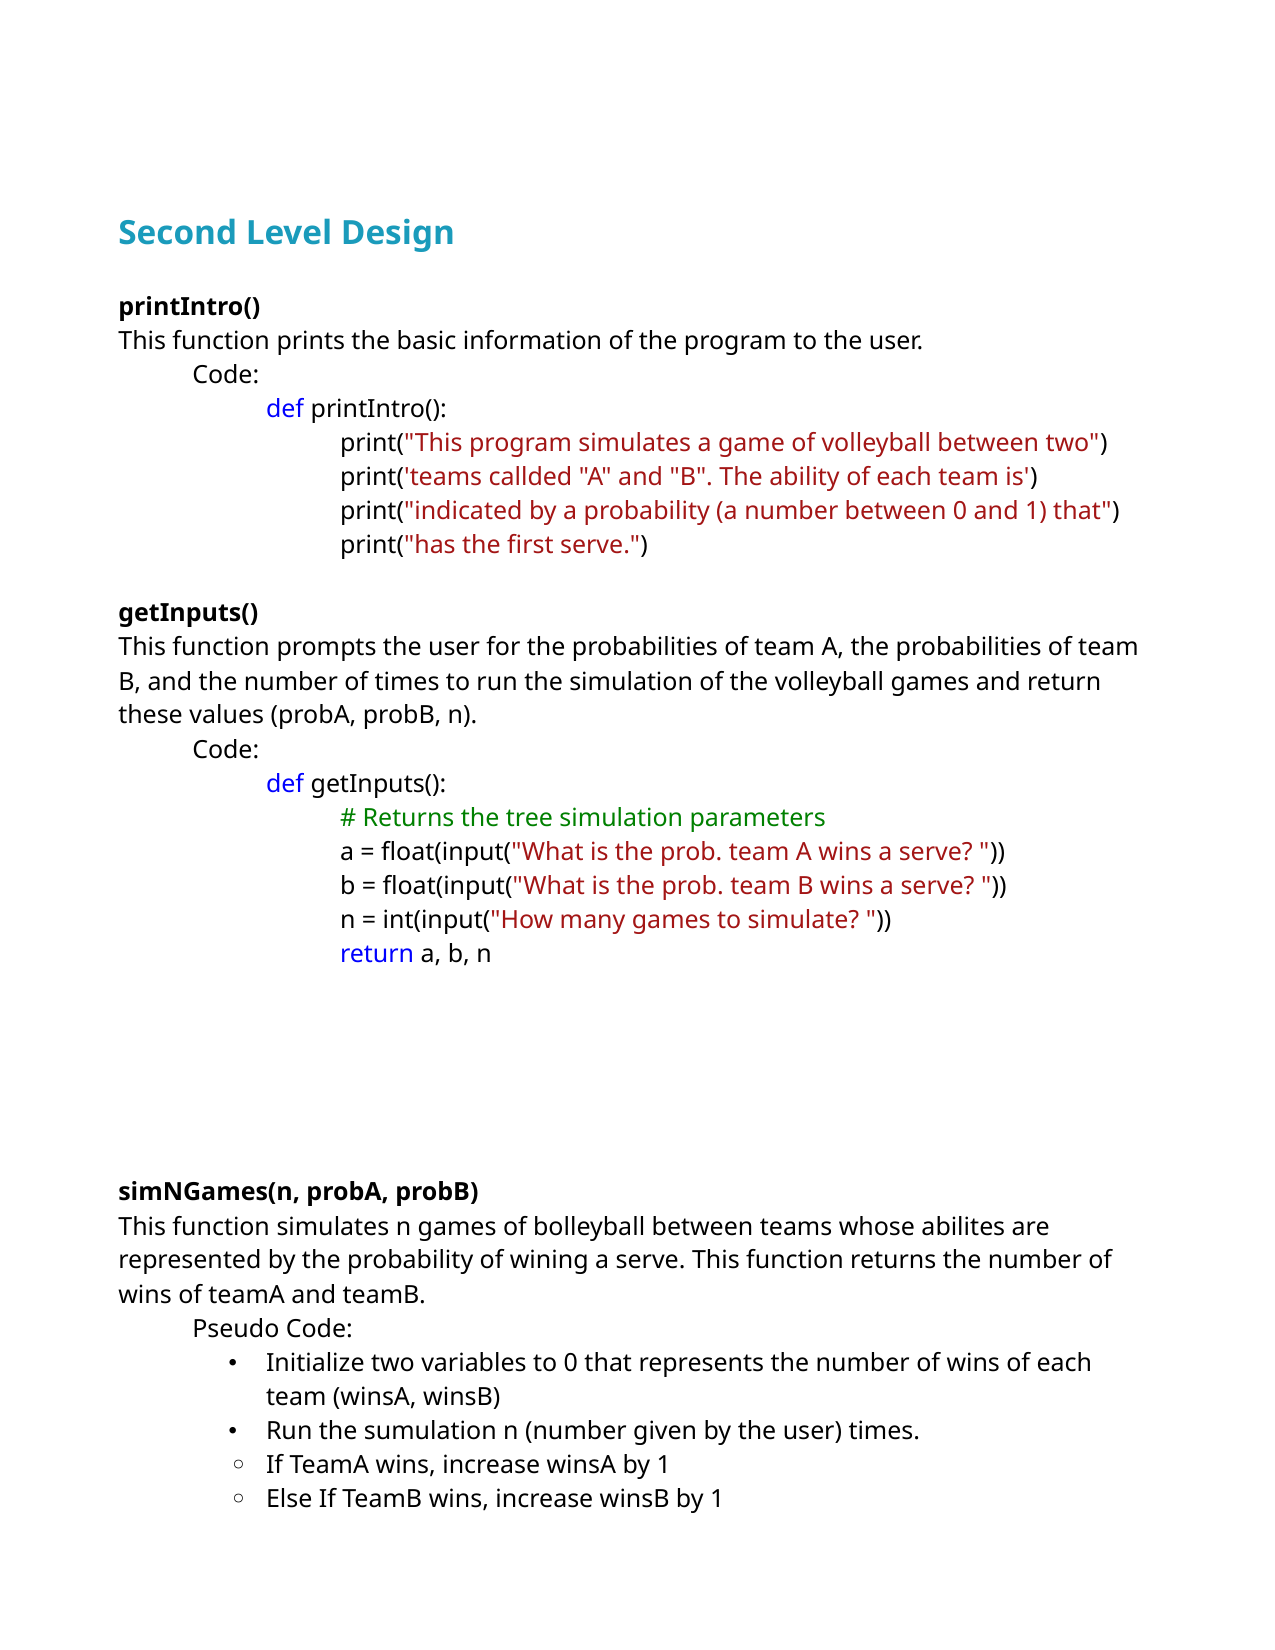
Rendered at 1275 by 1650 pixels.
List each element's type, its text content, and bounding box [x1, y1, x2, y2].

list Else If TeamB wins, increase winsB by 1 [228, 1481, 1157, 1515]
text This function prints the basic information of the program to the user. [118, 322, 1157, 357]
text b = float(input("What is the prob. team B wins a serve? ")) [340, 867, 1157, 902]
text Pseudo Code: [192, 1310, 1157, 1344]
text return a, b, n [340, 936, 1157, 970]
text simNGames(n, probA, probB) [118, 1174, 1157, 1208]
text print("This program simulates a game of volleyball between two") [340, 425, 1157, 459]
text a = float(input("What is the prob. team A wins a serve? ")) [340, 833, 1157, 867]
text def printIntro(): [266, 391, 1157, 425]
list If TeamA wins, increase winsA by 1 [228, 1447, 1157, 1481]
list Initialize two variables to 0 that represents the number of wins of each team (winsA, winsB) [228, 1344, 1157, 1412]
text Code: [118, 357, 1157, 391]
list Run the sumulation n (number given by the user) times. [228, 1412, 1157, 1447]
text n = int(input("How many games to simulate? ")) [340, 902, 1157, 936]
text Second Level Design [118, 209, 1157, 254]
text print("has the first serve.") [340, 527, 1157, 561]
text This function simulates n games of bolleyball between teams whose abilites are represented by the probability of wining a serve. This function returns the number of wins of teamA and teamB. [118, 1208, 1157, 1310]
text def getInputs(): [266, 765, 1157, 799]
text getInputs() [118, 595, 1157, 629]
text Code: [118, 731, 1157, 765]
text This function prompts the user for the probabilities of team A, the probabilities of team B, and the number of times to run the simulation of the volleyball games and return these values (probA, probB, n). [118, 629, 1157, 731]
text print("indicated by a probability (a number between 0 and 1) that") [340, 493, 1157, 527]
text print('teams callded "A" and "B". The ability of each team is') [340, 459, 1157, 493]
text # Returns the tree simulation parameters [340, 799, 1157, 833]
text printIntro() [118, 288, 1157, 322]
